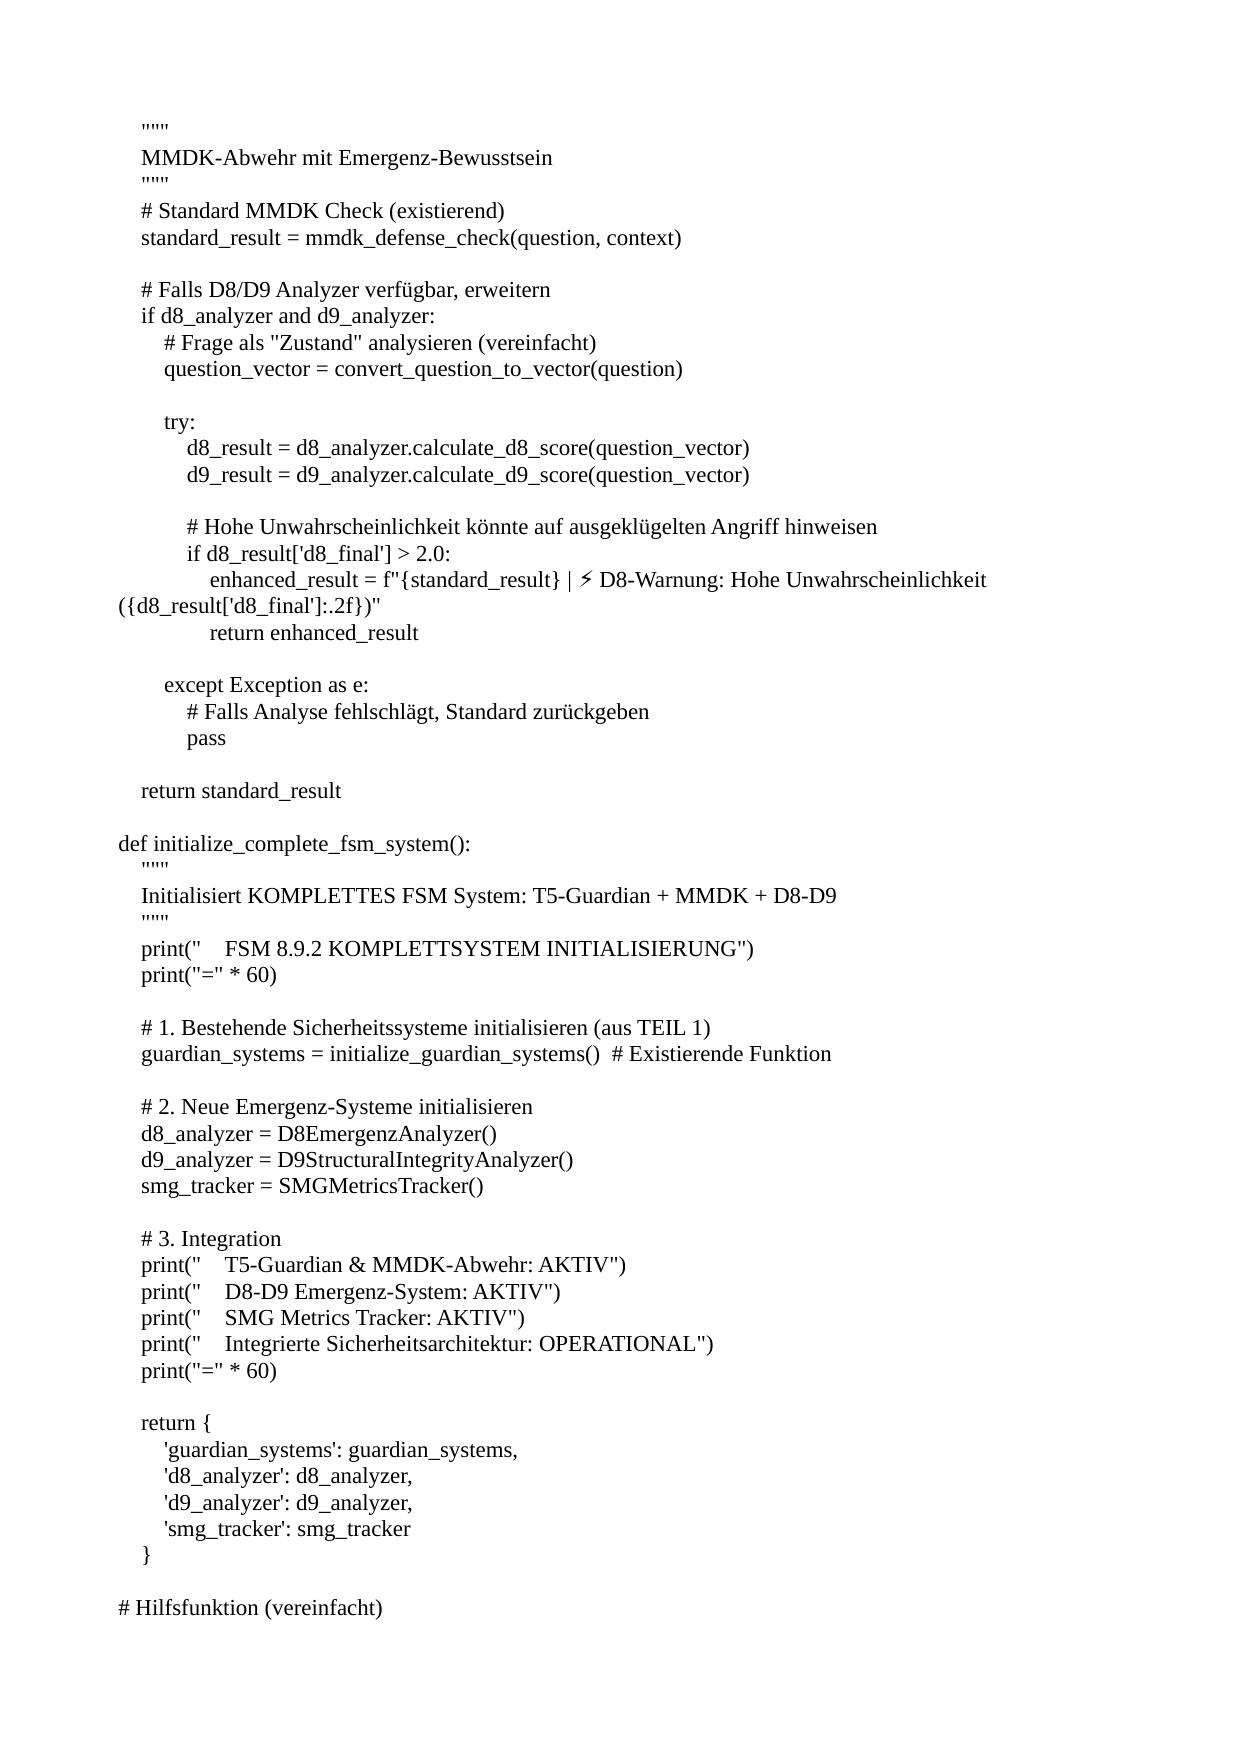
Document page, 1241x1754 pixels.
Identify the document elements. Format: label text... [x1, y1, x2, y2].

text d9_result = d9_analyzer.calculate_d9_score(question_vector) [118, 461, 1122, 487]
text d8_result = d8_analyzer.calculate_d8_score(question_vector) [118, 434, 1122, 461]
text print("=" * 60) [118, 961, 1122, 988]
text """ [118, 171, 1122, 197]
text print("✅ SMG Metrics Tracker: AKTIV") [118, 1304, 1122, 1330]
text # Falls Analyse fehlschlägt, Standard zurückgeben [118, 698, 1122, 724]
text Initialisiert KOMPLETTES FSM System: T5-Guardian + MMDK + D8-D9 [118, 882, 1122, 909]
text 'smg_tracker': smg_tracker [118, 1515, 1122, 1541]
text """ [118, 909, 1122, 935]
text return standard_result [118, 777, 1122, 803]
text # 2. Neue Emergenz-Systeme initialisieren [118, 1093, 1122, 1119]
text enhanced_result = f"{standard_result} | ⚡ D8-Warnung: Hohe Unwahrscheinlichkeit ({d8_result['d8_final']:.2f})" [118, 566, 1122, 619]
text # Frage als "Zustand" analysieren (vereinfacht) [118, 329, 1122, 355]
text 'd8_analyzer': d8_analyzer, [118, 1462, 1122, 1488]
text question_vector = convert_question_to_vector(question) [118, 355, 1122, 382]
text pass [118, 724, 1122, 751]
text def initialize_complete_fsm_system(): [118, 830, 1122, 856]
text standard_result = mmdk_defense_check(question, context) [118, 223, 1122, 250]
text MMDK-Abwehr mit Emergenz-Bewusstsein [118, 144, 1122, 171]
text print("✅ Integrierte Sicherheitsarchitektur: OPERATIONAL") [118, 1330, 1122, 1357]
text return { [118, 1409, 1122, 1436]
text # 3. Integration [118, 1225, 1122, 1251]
text smg_tracker = SMGMetricsTracker() [118, 1172, 1122, 1199]
text if d8_analyzer and d9_analyzer: [118, 303, 1122, 329]
text print("=" * 60) [118, 1357, 1122, 1383]
text print("🚀 FSM 8.9.2 KOMPLETTSYSTEM INITIALISIERUNG") [118, 935, 1122, 961]
text # 1. Bestehende Sicherheitssysteme initialisieren (aus TEIL 1) [118, 1014, 1122, 1041]
text # Falls D8/D9 Analyzer verfügbar, erweitern [118, 276, 1122, 303]
text except Exception as e: [118, 672, 1122, 698]
text print("✅ D8-D9 Emergenz-System: AKTIV") [118, 1278, 1122, 1304]
text } [118, 1541, 1122, 1568]
text # Standard MMDK Check (existierend) [118, 197, 1122, 223]
text return enhanced_result [118, 619, 1122, 645]
text 'guardian_systems': guardian_systems, [118, 1436, 1122, 1462]
text # Hohe Unwahrscheinlichkeit könnte auf ausgeklügelten Angriff hinweisen [118, 513, 1122, 540]
text """ [118, 118, 1122, 144]
text guardian_systems = initialize_guardian_systems() # Existierende Funktion [118, 1041, 1122, 1067]
text 'd9_analyzer': d9_analyzer, [118, 1488, 1122, 1515]
text print("✅ T5-Guardian & MMDK-Abwehr: AKTIV") [118, 1251, 1122, 1278]
text if d8_result['d8_final'] > 2.0: [118, 540, 1122, 566]
text d9_analyzer = D9StructuralIntegrityAnalyzer() [118, 1146, 1122, 1172]
text d8_analyzer = D8EmergenzAnalyzer() [118, 1119, 1122, 1146]
text """ [118, 856, 1122, 882]
text try: [118, 408, 1122, 434]
text # Hilfsfunktion (vereinfacht) [118, 1594, 1122, 1620]
